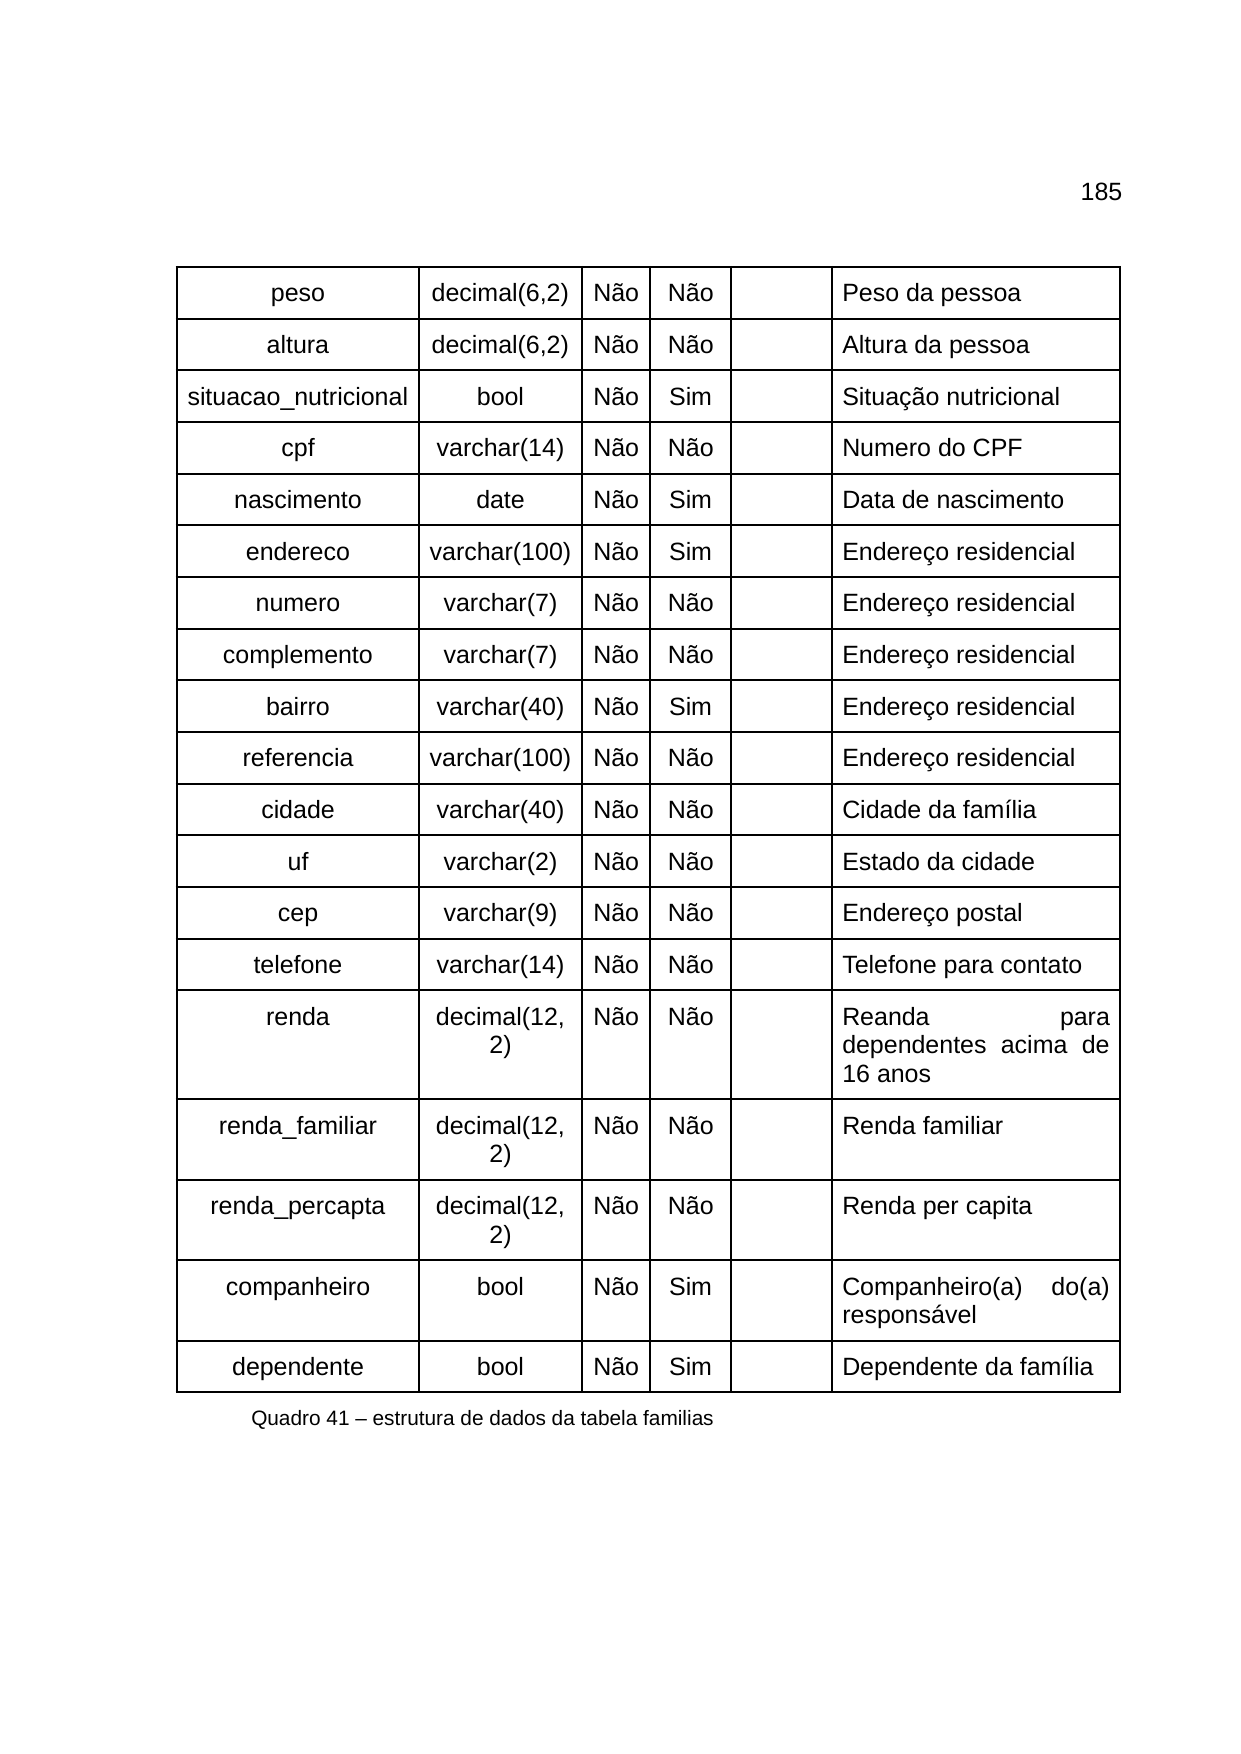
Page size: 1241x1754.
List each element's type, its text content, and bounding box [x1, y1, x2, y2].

table_cell cep [178, 888, 418, 937]
table_cell [732, 1181, 831, 1259]
table_cell decimal(12,2) [420, 1100, 581, 1179]
table_cell situacao_nutricional [178, 371, 418, 421]
table_cell Sim [651, 475, 730, 524]
table_cell Renda familiar [833, 1100, 1119, 1179]
table_cell Endereço postal [833, 888, 1119, 937]
table_cell [732, 371, 831, 421]
table_cell Não [651, 940, 730, 989]
table_cell referencia [178, 733, 418, 782]
table_cell Não [583, 1261, 649, 1339]
table_cell Não [651, 423, 730, 472]
table_cell Não [651, 578, 730, 627]
table_cell [732, 733, 831, 782]
table_cell Sim [651, 1342, 730, 1391]
table_cell [732, 423, 831, 472]
table_cell Endereço residencial [833, 630, 1119, 679]
table_cell [732, 1261, 831, 1339]
table_cell [732, 1342, 831, 1391]
table_cell Endereço residencial [833, 733, 1119, 782]
table_cell date [420, 475, 581, 524]
table_cell [732, 268, 831, 317]
table_cell [732, 785, 831, 834]
table_cell varchar(14) [420, 423, 581, 472]
table_cell Data de nascimento [833, 475, 1119, 524]
table_cell endereco [178, 526, 418, 576]
table_cell Situação nutricional [833, 371, 1119, 421]
table_cell Não [583, 630, 649, 679]
table_cell decimal(6,2) [420, 268, 581, 317]
table_cell [732, 991, 831, 1098]
table_cell [732, 320, 831, 369]
table_cell Não [651, 733, 730, 782]
table_cell renda_familiar [178, 1100, 418, 1179]
table_cell Não [651, 630, 730, 679]
table_cell Não [651, 268, 730, 317]
table_cell [732, 681, 831, 731]
table_cell Não [651, 1100, 730, 1179]
table_cell [732, 630, 831, 679]
table_cell Não [651, 320, 730, 369]
table_cell decimal(12,2) [420, 991, 581, 1098]
table_cell Reanda para dependentes acima de 16 anos [833, 991, 1119, 1098]
table_cell decimal(12,2) [420, 1181, 581, 1259]
table_cell varchar(7) [420, 578, 581, 627]
table_cell Estado da cidade [833, 836, 1119, 886]
table_cell Não [583, 320, 649, 369]
table_cell Telefone para contato [833, 940, 1119, 989]
table_cell Não [583, 526, 649, 576]
table_cell varchar(40) [420, 681, 581, 731]
table_cell companheiro [178, 1261, 418, 1339]
table_cell Não [583, 1181, 649, 1259]
table_cell renda_percapta [178, 1181, 418, 1259]
table_cell Não [583, 681, 649, 731]
table_cell Não [651, 991, 730, 1098]
text Quadro 41 – estrutura de dados da tabela familias [177, 1406, 1122, 1430]
table_cell bool [420, 1261, 581, 1339]
table_cell dependente [178, 1342, 418, 1391]
table_cell varchar(7) [420, 630, 581, 679]
table_cell Altura da pessoa [833, 320, 1119, 369]
table_cell Sim [651, 1261, 730, 1339]
table_cell uf [178, 836, 418, 886]
table_cell Não [583, 991, 649, 1098]
table_cell Sim [651, 681, 730, 731]
table_cell [732, 836, 831, 886]
table_cell cpf [178, 423, 418, 472]
table_cell varchar(100) [420, 526, 581, 576]
table_cell Numero do CPF [833, 423, 1119, 472]
table_cell [732, 1100, 831, 1179]
table_cell decimal(6,2) [420, 320, 581, 369]
table_cell varchar(100) [420, 733, 581, 782]
table_cell varchar(14) [420, 940, 581, 989]
table_cell Não [583, 475, 649, 524]
table_cell Endereço residencial [833, 681, 1119, 731]
table_cell Dependente da família [833, 1342, 1119, 1391]
table_cell Não [583, 371, 649, 421]
table_cell Não [583, 1342, 649, 1391]
table_cell numero [178, 578, 418, 627]
table_cell nascimento [178, 475, 418, 524]
table_cell Endereço residencial [833, 578, 1119, 627]
table_cell varchar(9) [420, 888, 581, 937]
table_cell Não [583, 423, 649, 472]
table_cell altura [178, 320, 418, 369]
table_cell [732, 888, 831, 937]
table_cell bairro [178, 681, 418, 731]
table_cell Sim [651, 526, 730, 576]
table_cell Não [583, 733, 649, 782]
table_cell [732, 940, 831, 989]
table_cell Sim [651, 371, 730, 421]
table_cell [732, 475, 831, 524]
table_cell complemento [178, 630, 418, 679]
table_cell [732, 578, 831, 627]
table_cell peso [178, 268, 418, 317]
table_cell Não [583, 888, 649, 937]
table_cell Não [651, 836, 730, 886]
table_cell Renda per capita [833, 1181, 1119, 1259]
table_cell varchar(2) [420, 836, 581, 886]
table_cell bool [420, 371, 581, 421]
table_cell Não [583, 836, 649, 886]
table_cell Peso da pessoa [833, 268, 1119, 317]
table_cell bool [420, 1342, 581, 1391]
table_cell cidade [178, 785, 418, 834]
table_cell varchar(40) [420, 785, 581, 834]
table_cell Não [583, 940, 649, 989]
table_cell Não [583, 578, 649, 627]
table_cell Não [583, 785, 649, 834]
table_cell [732, 526, 831, 576]
table_cell Não [651, 785, 730, 834]
table_cell Não [651, 888, 730, 937]
table_cell Não [651, 1181, 730, 1259]
table_cell renda [178, 991, 418, 1098]
table_cell Endereço residencial [833, 526, 1119, 576]
table_cell Cidade da família [833, 785, 1119, 834]
table_cell Companheiro(a) do(a) responsável [833, 1261, 1119, 1339]
table_cell Não [583, 1100, 649, 1179]
table_cell Não [583, 268, 649, 317]
table_cell telefone [178, 940, 418, 989]
